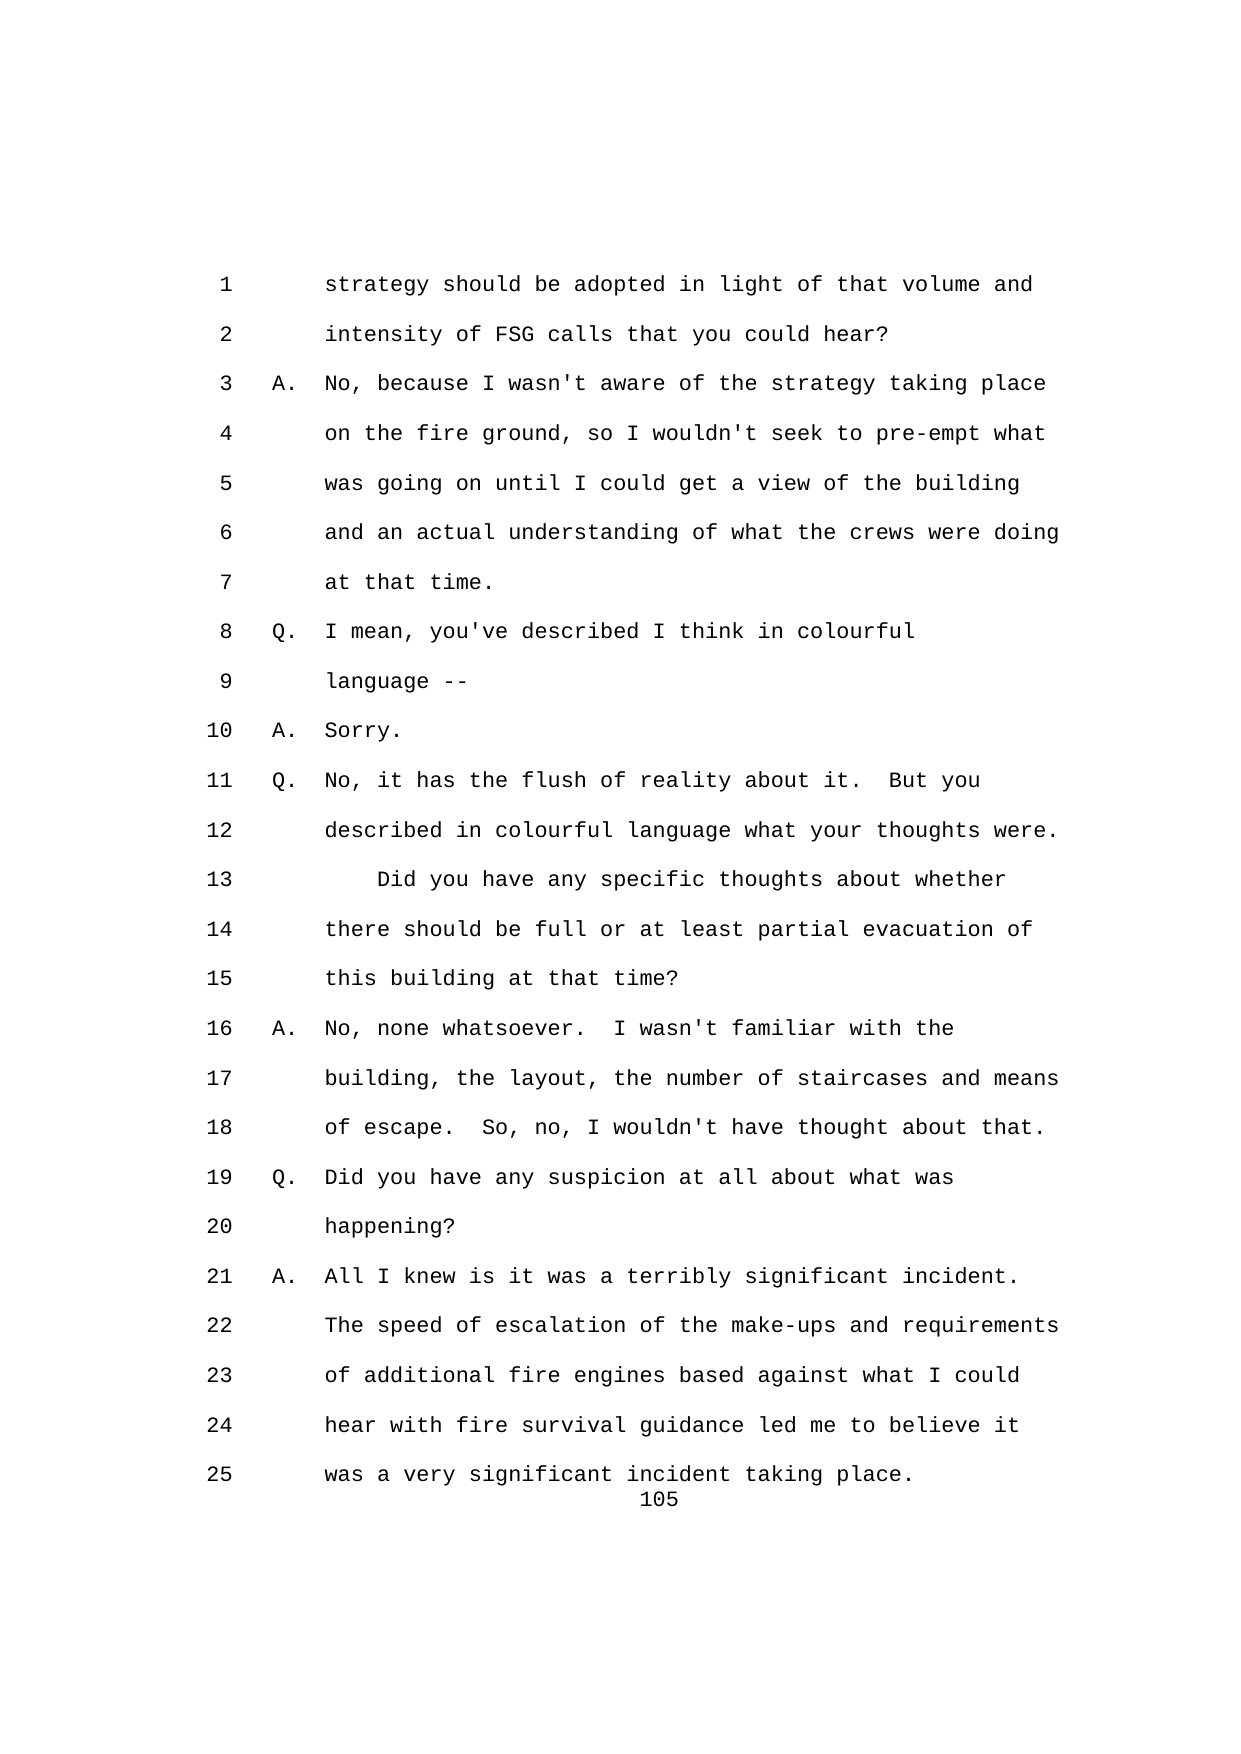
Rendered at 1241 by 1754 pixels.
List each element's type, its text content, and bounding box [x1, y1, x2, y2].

text 17 building, the layout, the number of staircases and means [75, 1067, 1165, 1091]
text 3 A. No, because I wasn't aware of the strategy taking place [75, 372, 1165, 397]
text 22 The speed of escalation of the make-ups and requirements [75, 1314, 1165, 1339]
text 21 A. All I knew is it was a terribly significant incident. [75, 1265, 1165, 1290]
text 5 was going on until I could get a view of the building [75, 472, 1165, 496]
text 20 happening? [75, 1215, 1165, 1240]
text 18 of escape. So, no, I wouldn't have thought about that. [75, 1116, 1165, 1141]
text 10 A. Sorry. [75, 719, 1165, 744]
text 9 language -- [75, 670, 1165, 695]
text 14 there should be full or at least partial evacuation of [75, 918, 1165, 943]
text 7 at that time. [75, 571, 1165, 596]
text 13 Did you have any specific thoughts about whether [75, 868, 1165, 893]
text 23 of additional fire engines based against what I could [75, 1364, 1165, 1389]
text 25 was a very significant incident taking place. [75, 1463, 1165, 1488]
text 11 Q. No, it has the flush of reality about it. But you [75, 769, 1165, 794]
text 8 Q. I mean, you've described I think in colourful [75, 620, 1165, 645]
text 1 strategy should be adopted in light of that volume and [75, 273, 1165, 298]
text 16 A. No, none whatsoever. I wasn't familiar with the [75, 1017, 1165, 1042]
text 2 intensity of FSG calls that you could hear? [75, 323, 1165, 348]
text 12 described in colourful language what your thoughts were. [75, 819, 1165, 843]
text 19 Q. Did you have any suspicion at all about what was [75, 1166, 1165, 1191]
text 24 hear with fire survival guidance led me to believe it [75, 1414, 1165, 1438]
text 15 this building at that time? [75, 967, 1165, 992]
text 4 on the fire ground, so I wouldn't seek to pre-empt what [75, 422, 1165, 447]
text 105 [75, 1488, 1165, 1513]
text 6 and an actual understanding of what the crews were doing [75, 521, 1165, 546]
